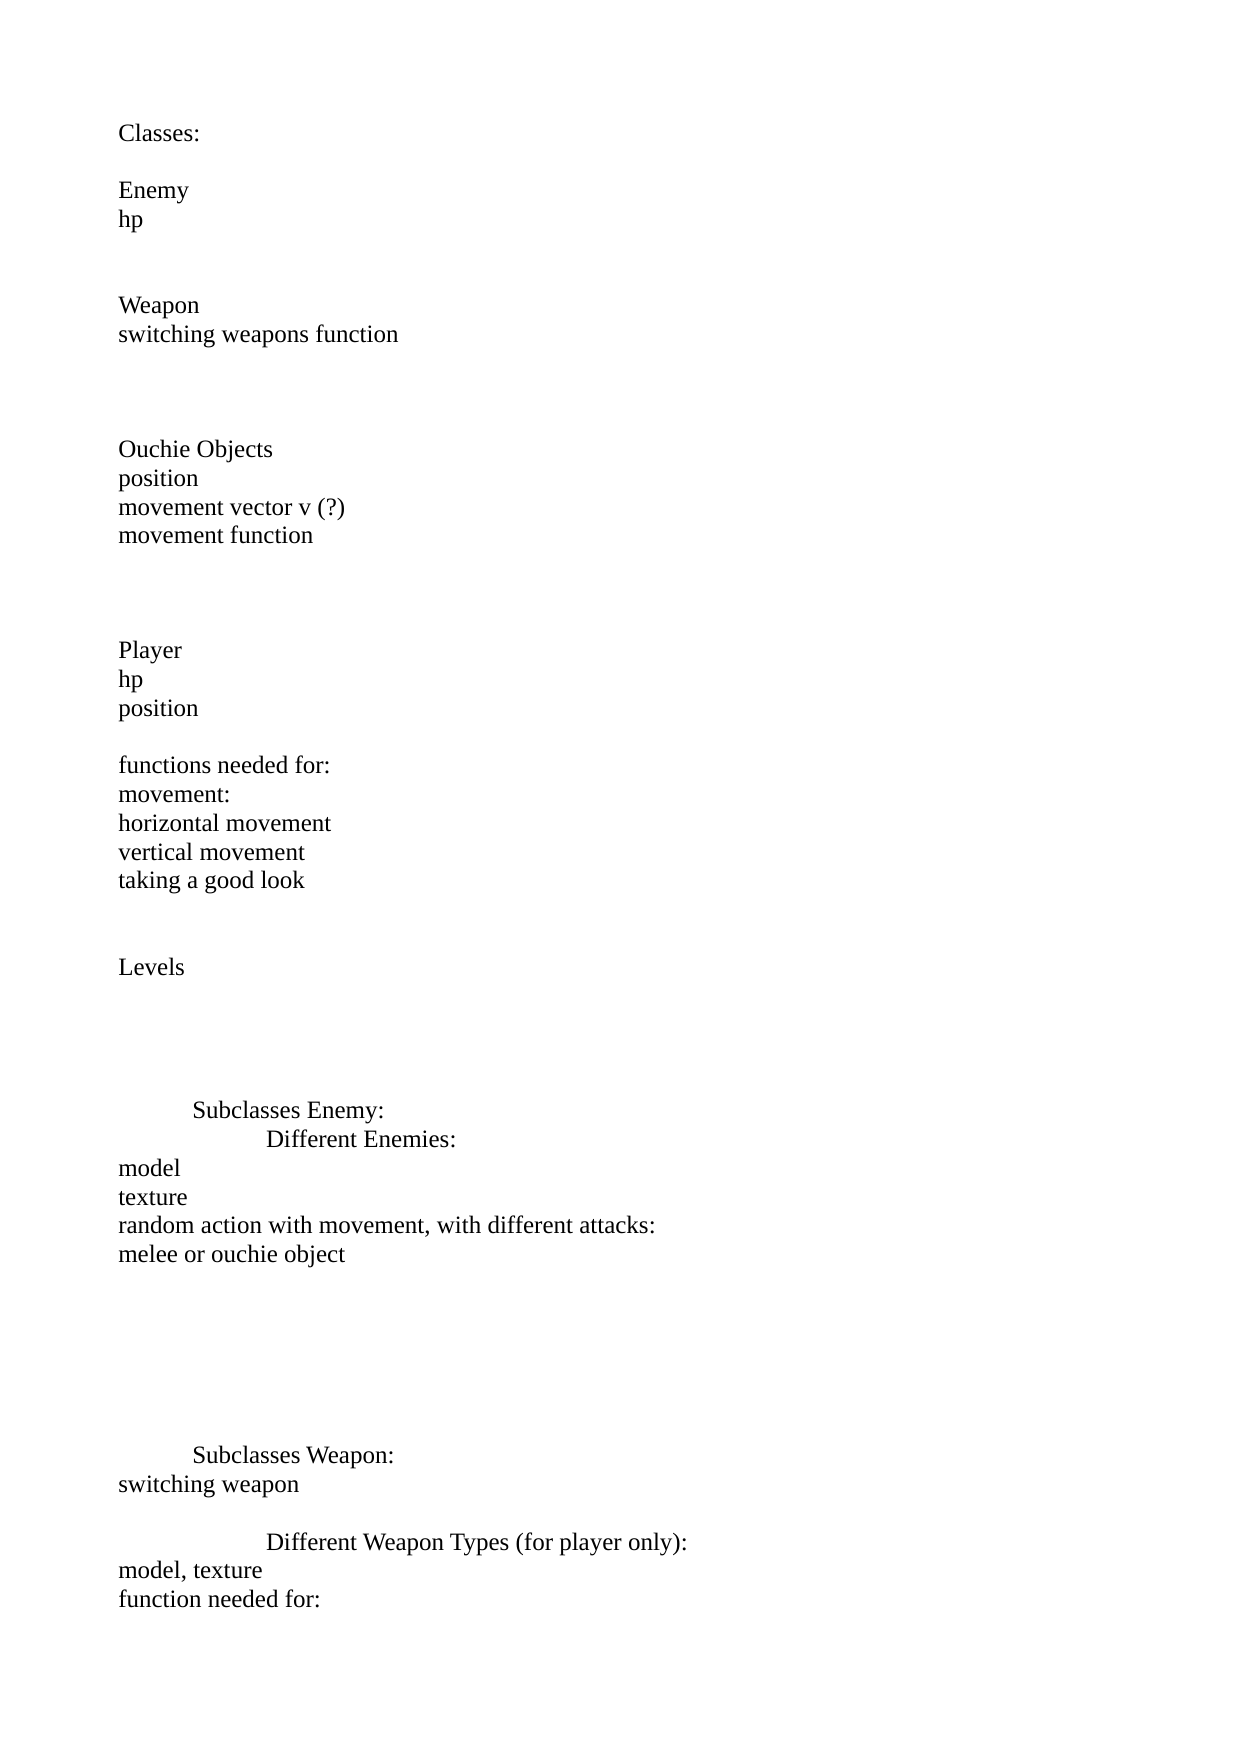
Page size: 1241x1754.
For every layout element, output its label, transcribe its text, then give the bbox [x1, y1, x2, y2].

text movement vector v (?) [118, 492, 1122, 521]
text Player [118, 636, 1122, 664]
text switching weapon [118, 1469, 1122, 1498]
text model, texture [118, 1556, 1122, 1584]
text Enemy [118, 176, 1122, 204]
text movement: [118, 779, 1122, 808]
text Classes: [118, 118, 1122, 147]
text texture [118, 1182, 1122, 1211]
text position [118, 463, 1122, 492]
text model [118, 1153, 1122, 1182]
text functions needed for: [118, 751, 1122, 779]
text random action with movement, with different attacks: [118, 1211, 1122, 1239]
text Ouchie Objects [118, 434, 1122, 463]
text Different Weapon Types (for player only): [118, 1527, 1122, 1556]
text vertical movement [118, 837, 1122, 866]
text horizontal movement [118, 808, 1122, 837]
text movement function [118, 521, 1122, 549]
text position [118, 693, 1122, 722]
text function needed for: [118, 1584, 1122, 1613]
text Different Enemies: [118, 1124, 1122, 1153]
text hp [118, 204, 1122, 233]
text Subclasses Enemy: [118, 1096, 1122, 1124]
text Subclasses Weapon: [118, 1441, 1122, 1469]
text hp [118, 664, 1122, 693]
text Weapon [118, 291, 1122, 319]
text Levels [118, 952, 1122, 981]
text melee or ouchie object [118, 1239, 1122, 1268]
text taking a good look [118, 866, 1122, 894]
text switching weapons function [118, 319, 1122, 348]
